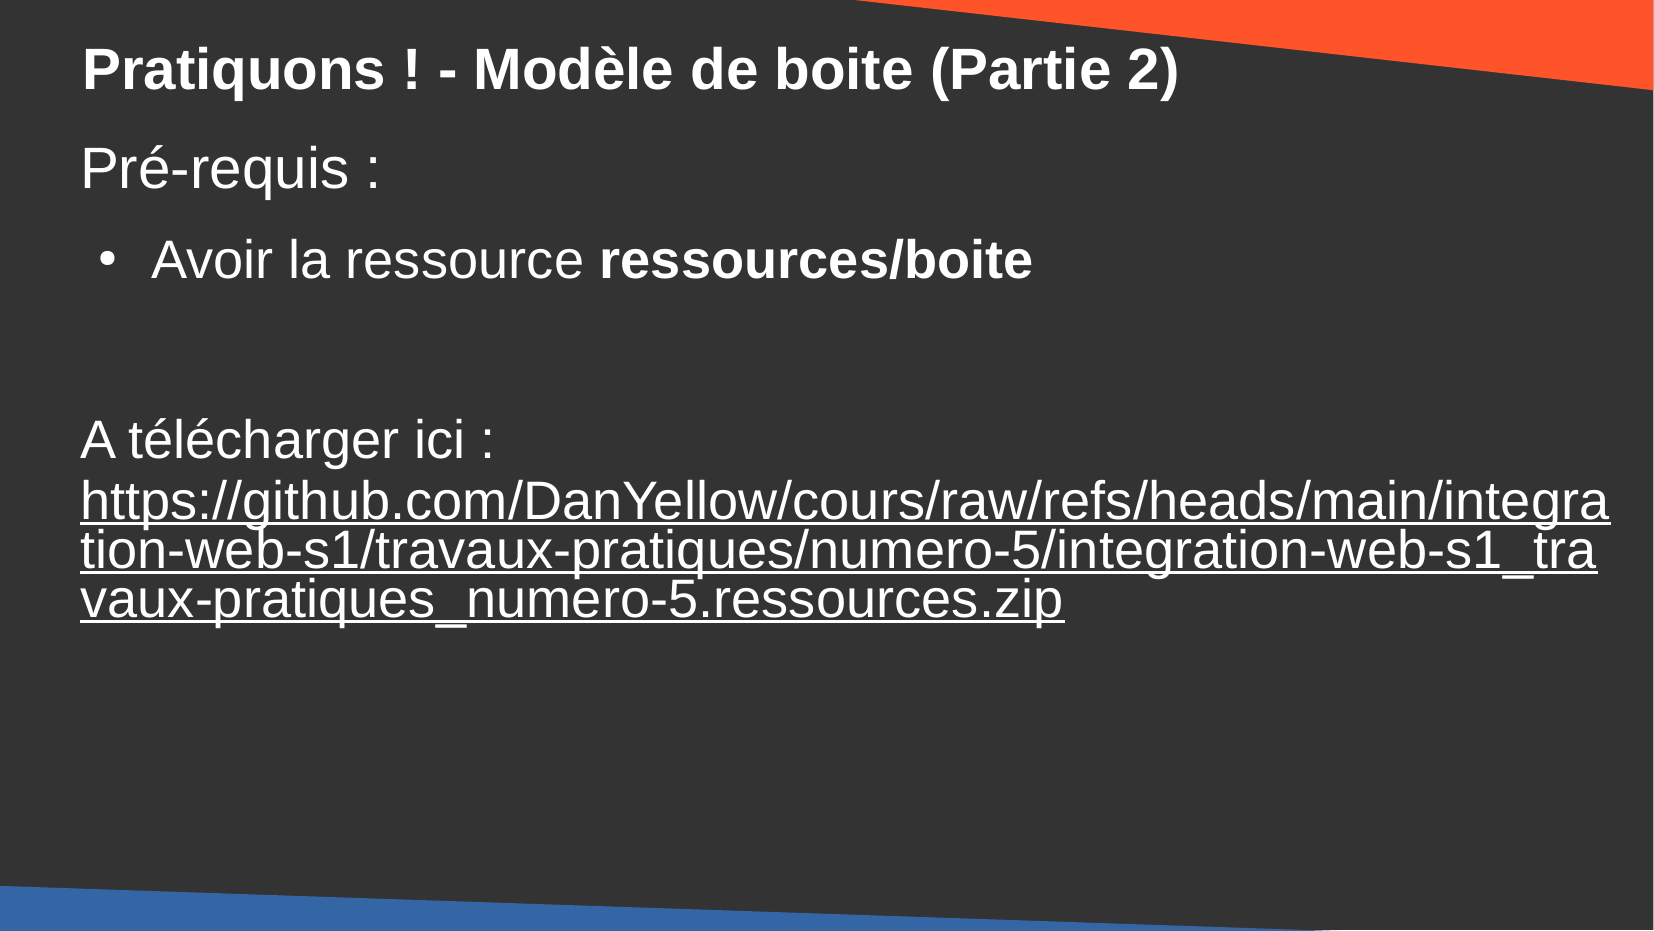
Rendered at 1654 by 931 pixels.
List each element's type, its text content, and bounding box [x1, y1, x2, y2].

title Pratiquons ! - Modèle de boite (Partie 2) [82, 37, 1571, 114]
text_box [854, 0, 1654, 91]
text_box [0, 885, 1337, 931]
list Pré-requis : Avoir la ressource ressources/boite A télécharger ici : https://github.com/DanYellow/cours/raw/refs/heads/main/integration-web-s1/travaux-pratiques/numero-5/integration-web-s1_travaux-pratiques_numero-5.ressources.zip [80, 135, 1620, 697]
